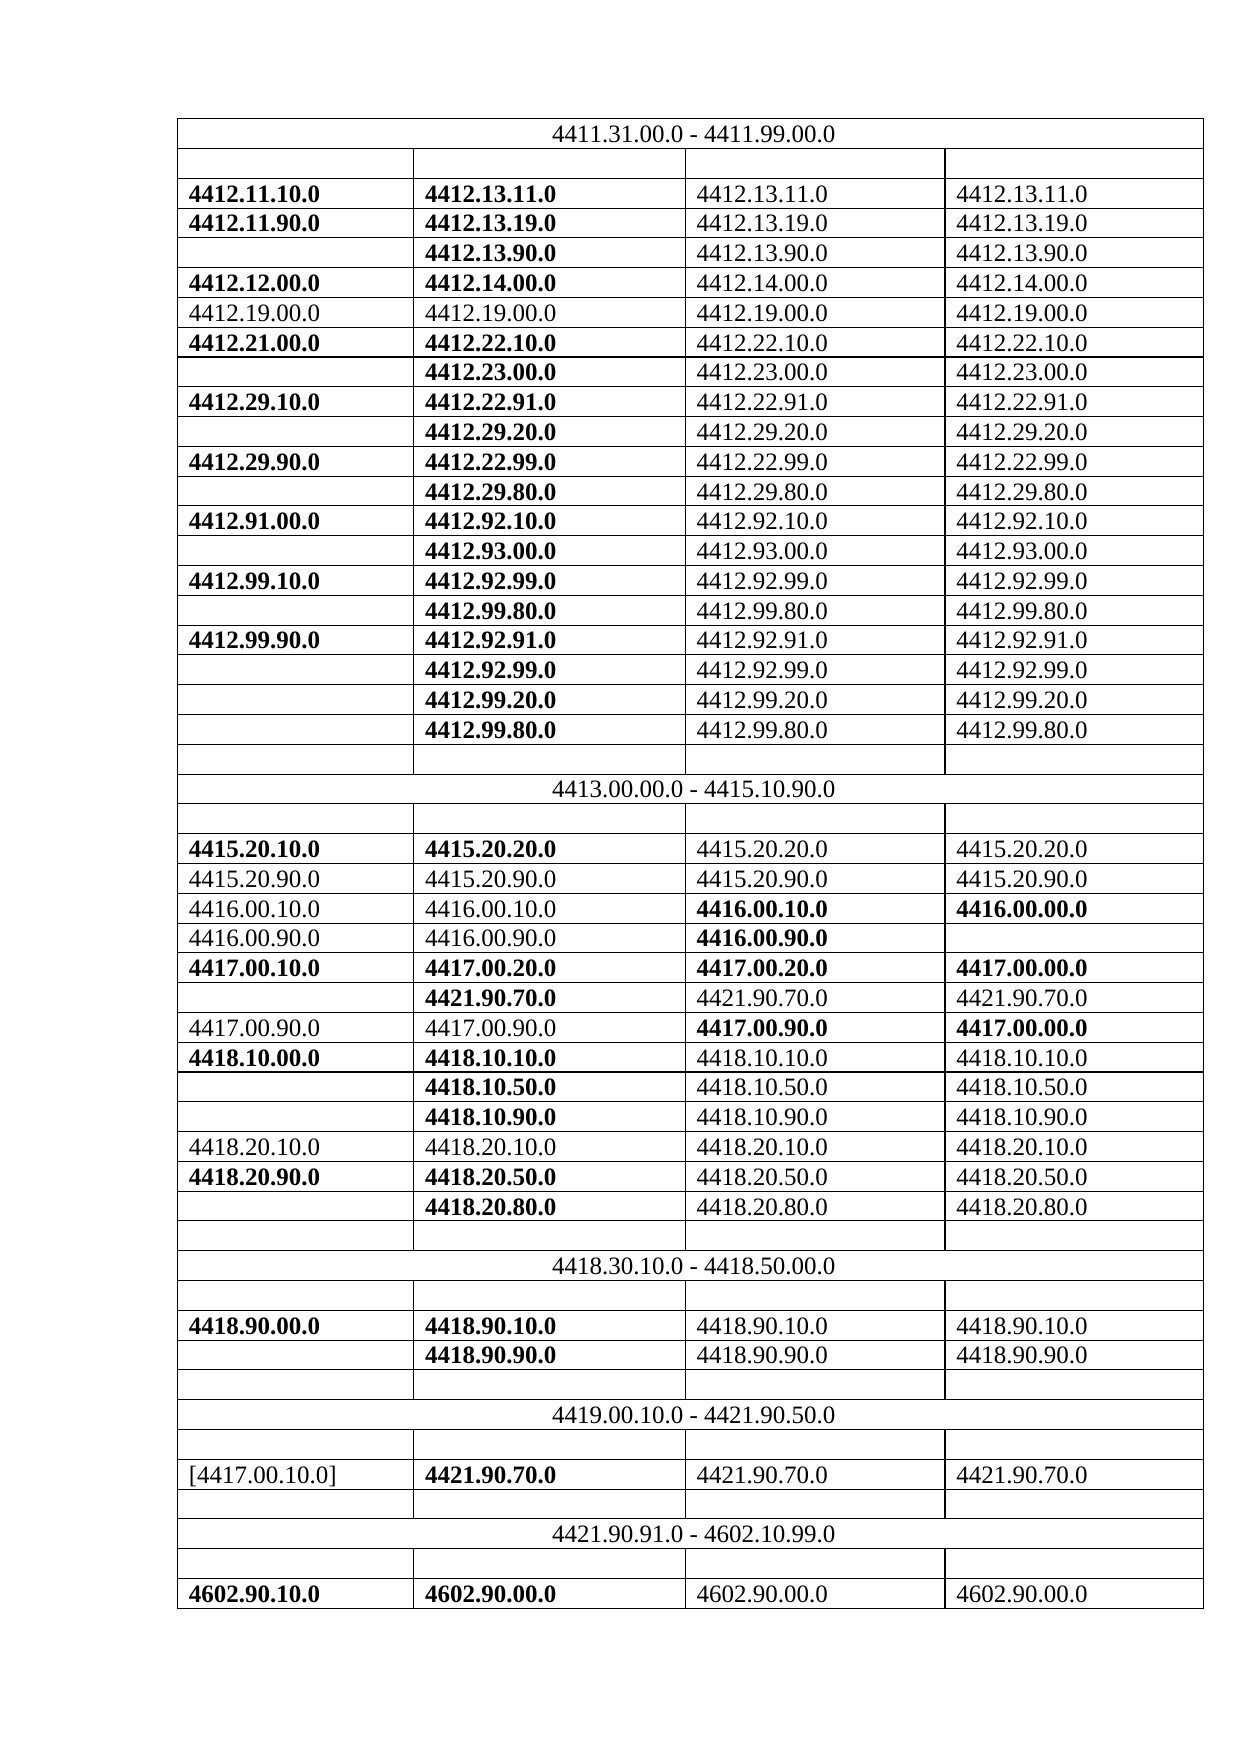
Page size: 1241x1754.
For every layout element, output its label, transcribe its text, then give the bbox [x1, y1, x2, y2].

table_cell 4412.14.00.0 [686, 268, 944, 297]
table_cell 4412.92.99.0 [946, 566, 1203, 595]
table_cell 4418.90.00.0 [178, 1311, 413, 1339]
table_cell 4412.13.90.0 [946, 238, 1203, 267]
table_cell 4415.20.20.0 [946, 834, 1203, 863]
table_cell 4418.90.90.0 [946, 1341, 1203, 1369]
table_cell 4412.22.91.0 [946, 387, 1203, 416]
table_cell 4412.19.00.0 [946, 298, 1203, 327]
table_cell 4415.20.20.0 [414, 834, 685, 863]
table_cell 4416.00.10.0 [178, 894, 413, 922]
table_cell 4412.92.91.0 [414, 626, 685, 654]
table_cell 4417.00.90.0 [414, 1013, 685, 1042]
table_cell 4412.92.99.0 [946, 655, 1203, 684]
table_cell 4418.20.10.0 [946, 1132, 1203, 1161]
table_cell 4412.22.10.0 [946, 328, 1203, 356]
table_cell 4412.13.90.0 [414, 238, 685, 267]
table_cell [946, 1490, 1203, 1518]
table_cell 4412.92.99.0 [686, 566, 944, 595]
table_cell 4412.13.11.0 [946, 179, 1203, 207]
table_cell 4418.10.90.0 [414, 1102, 685, 1131]
table_cell [178, 685, 413, 714]
table_cell 4412.99.80.0 [686, 715, 944, 744]
table_cell 4418.90.10.0 [414, 1311, 685, 1339]
table_cell 4602.90.10.0 [178, 1579, 413, 1608]
table_cell 4412.91.00.0 [178, 506, 413, 535]
table_cell 4418.10.50.0 [946, 1073, 1203, 1101]
table_cell 4412.29.10.0 [178, 387, 413, 416]
table_cell 4418.10.90.0 [946, 1102, 1203, 1131]
table_cell 4417.00.00.0 [946, 953, 1203, 982]
table_cell [178, 536, 413, 565]
table_cell 4416.00.10.0 [686, 894, 944, 922]
table_cell 4412.99.80.0 [414, 596, 685, 624]
table_cell 4418.10.10.0 [686, 1043, 944, 1071]
table_cell 4418.20.50.0 [946, 1162, 1203, 1191]
table_cell 4418.20.90.0 [178, 1162, 413, 1191]
table_cell 4418.10.50.0 [686, 1073, 944, 1101]
table_cell 4412.11.90.0 [178, 209, 413, 237]
table_cell 4418.30.10.0 - 4418.50.00.0 [178, 1251, 1203, 1280]
table_cell 4412.13.19.0 [946, 209, 1203, 237]
table_cell 4412.12.00.0 [178, 268, 413, 297]
table_cell 4416.00.90.0 [178, 924, 413, 952]
table_cell [946, 149, 1203, 178]
table_cell 4412.22.10.0 [414, 328, 685, 356]
table_cell [178, 238, 413, 267]
table_cell [178, 1281, 413, 1310]
table_cell 4412.92.10.0 [946, 506, 1203, 535]
table_cell 4416.00.00.0 [946, 894, 1203, 922]
table_cell 4415.20.90.0 [178, 864, 413, 893]
table_cell 4412.13.11.0 [686, 179, 944, 207]
table_cell 4418.90.10.0 [946, 1311, 1203, 1339]
table_cell [414, 1490, 685, 1518]
table_cell 4412.21.00.0 [178, 328, 413, 356]
table_cell 4415.20.20.0 [686, 834, 944, 863]
table_cell 4412.29.20.0 [414, 417, 685, 446]
table_cell 4412.22.91.0 [414, 387, 685, 416]
table_cell [946, 1370, 1203, 1399]
table_cell 4413.00.00.0 - 4415.10.90.0 [178, 775, 1203, 803]
table_cell 4412.22.99.0 [686, 447, 944, 476]
table_cell [686, 1549, 944, 1578]
table_cell 4412.99.80.0 [414, 715, 685, 744]
table_cell 4418.10.00.0 [178, 1043, 413, 1071]
table_cell 4418.10.50.0 [414, 1073, 685, 1101]
table_cell [414, 804, 685, 833]
table_cell 4418.20.80.0 [414, 1192, 685, 1220]
table_cell 4416.00.10.0 [414, 894, 685, 922]
table_cell 4417.00.20.0 [686, 953, 944, 982]
table_cell 4418.10.10.0 [414, 1043, 685, 1071]
table_cell [414, 1370, 685, 1399]
table_cell [686, 804, 944, 833]
table_cell [178, 983, 413, 1012]
table_cell [686, 149, 944, 178]
table_cell 4421.90.70.0 [686, 983, 944, 1012]
table_cell 4415.20.90.0 [414, 864, 685, 893]
table_cell 4421.90.91.0 - 4602.10.99.0 [178, 1519, 1203, 1548]
table_cell 4412.92.99.0 [414, 655, 685, 684]
table_cell 4417.00.10.0 [178, 953, 413, 982]
table_cell 4412.99.80.0 [686, 596, 944, 624]
table_cell 4412.99.20.0 [414, 685, 685, 714]
table_cell 4416.00.90.0 [686, 924, 944, 952]
table_cell [178, 1490, 413, 1518]
table_cell 4418.20.50.0 [414, 1162, 685, 1191]
table_cell [178, 655, 413, 684]
table_cell 4412.13.90.0 [686, 238, 944, 267]
table_cell [178, 596, 413, 624]
table_cell 4412.99.10.0 [178, 566, 413, 595]
table_cell 4417.00.20.0 [414, 953, 685, 982]
table_cell 4412.11.10.0 [178, 179, 413, 207]
table_cell [686, 745, 944, 773]
table_cell [946, 1221, 1203, 1250]
table_cell 4418.10.90.0 [686, 1102, 944, 1131]
table_cell [178, 1073, 413, 1101]
table_cell 4418.20.10.0 [414, 1132, 685, 1161]
table_cell 4412.99.20.0 [946, 685, 1203, 714]
table_cell [178, 804, 413, 833]
table_cell 4415.20.10.0 [178, 834, 413, 863]
table_cell 4418.20.80.0 [946, 1192, 1203, 1220]
table_cell 4417.00.00.0 [946, 1013, 1203, 1042]
table_cell [414, 1281, 685, 1310]
table_cell 4415.20.90.0 [946, 864, 1203, 893]
table_cell 4419.00.10.0 - 4421.90.50.0 [178, 1400, 1203, 1429]
table_cell 4602.90.00.0 [414, 1579, 685, 1608]
table_cell [686, 1370, 944, 1399]
table_cell 4418.20.50.0 [686, 1162, 944, 1191]
table_cell [178, 358, 413, 386]
table_cell [946, 1430, 1203, 1459]
table_cell [686, 1281, 944, 1310]
table_cell [178, 1102, 413, 1131]
table_cell [686, 1430, 944, 1459]
table_cell 4412.92.91.0 [686, 626, 944, 654]
table_cell 4412.13.11.0 [414, 179, 685, 207]
table_cell 4411.31.00.0 - 4411.99.00.0 [178, 119, 1203, 148]
table_cell [178, 149, 413, 178]
table_cell 4412.29.80.0 [686, 477, 944, 505]
table_cell 4412.19.00.0 [414, 298, 685, 327]
table_cell 4418.20.10.0 [686, 1132, 944, 1161]
table_cell 4412.29.80.0 [414, 477, 685, 505]
table_cell [946, 1281, 1203, 1310]
table_cell 4417.00.90.0 [178, 1013, 413, 1042]
table_cell 4412.13.19.0 [414, 209, 685, 237]
table_cell 4412.14.00.0 [946, 268, 1203, 297]
table_cell 4412.99.90.0 [178, 626, 413, 654]
table_cell 4412.92.99.0 [414, 566, 685, 595]
table_cell 4415.20.90.0 [686, 864, 944, 893]
table_cell 4418.10.10.0 [946, 1043, 1203, 1071]
table_cell 4412.22.99.0 [946, 447, 1203, 476]
table_cell 4412.99.80.0 [946, 596, 1203, 624]
table_cell 4412.29.80.0 [946, 477, 1203, 505]
table_cell [946, 924, 1203, 952]
table_cell 4418.90.90.0 [686, 1341, 944, 1369]
table_cell [414, 745, 685, 773]
table_cell [414, 1549, 685, 1578]
table_cell [414, 1430, 685, 1459]
table_cell 4418.90.90.0 [414, 1341, 685, 1369]
table_cell [178, 715, 413, 744]
table_cell [946, 1549, 1203, 1578]
table_cell 4412.92.10.0 [414, 506, 685, 535]
table_cell 4421.90.70.0 [686, 1460, 944, 1488]
table_cell [686, 1490, 944, 1518]
table_cell [178, 1370, 413, 1399]
table_cell 4412.22.10.0 [686, 328, 944, 356]
table_cell 4412.92.10.0 [686, 506, 944, 535]
table_cell 4412.23.00.0 [414, 358, 685, 386]
table_cell 4418.90.10.0 [686, 1311, 944, 1339]
table_cell 4412.99.20.0 [686, 685, 944, 714]
table_cell [178, 1221, 413, 1250]
table_cell [414, 149, 685, 178]
table_cell 4421.90.70.0 [946, 983, 1203, 1012]
table_cell 4416.00.90.0 [414, 924, 685, 952]
table_cell [414, 1221, 685, 1250]
table_cell 4412.92.99.0 [686, 655, 944, 684]
table_cell [178, 1430, 413, 1459]
table_cell 4412.92.91.0 [946, 626, 1203, 654]
table_cell 4412.29.20.0 [686, 417, 944, 446]
table_cell 4412.22.91.0 [686, 387, 944, 416]
table_cell 4412.19.00.0 [178, 298, 413, 327]
table_cell 4417.00.90.0 [686, 1013, 944, 1042]
table_cell 4412.19.00.0 [686, 298, 944, 327]
table_cell 4412.23.00.0 [946, 358, 1203, 386]
table_cell 4412.14.00.0 [414, 268, 685, 297]
table_cell 4412.93.00.0 [946, 536, 1203, 565]
table_cell 4412.93.00.0 [414, 536, 685, 565]
table_cell 4412.29.90.0 [178, 447, 413, 476]
table_cell 4412.22.99.0 [414, 447, 685, 476]
table_cell 4421.90.70.0 [946, 1460, 1203, 1488]
table_cell 4421.90.70.0 [414, 983, 685, 1012]
table_cell [946, 745, 1203, 773]
table_cell [178, 1549, 413, 1578]
table_cell 4412.93.00.0 [686, 536, 944, 565]
table_cell 4412.29.20.0 [946, 417, 1203, 446]
table_cell [178, 477, 413, 505]
table_cell 4418.20.10.0 [178, 1132, 413, 1161]
table_cell [178, 1341, 413, 1369]
table_cell [686, 1221, 944, 1250]
table_cell [178, 1192, 413, 1220]
table_cell [946, 804, 1203, 833]
table_cell 4421.90.70.0 [414, 1460, 685, 1488]
table_cell [4417.00.10.0] [178, 1460, 413, 1488]
table_cell [178, 745, 413, 773]
table_cell 4412.13.19.0 [686, 209, 944, 237]
table_cell 4602.90.00.0 [946, 1579, 1203, 1608]
table_cell 4418.20.80.0 [686, 1192, 944, 1220]
table_cell 4412.23.00.0 [686, 358, 944, 386]
table_cell [178, 417, 413, 446]
table_cell 4412.99.80.0 [946, 715, 1203, 744]
table_cell 4602.90.00.0 [686, 1579, 944, 1608]
